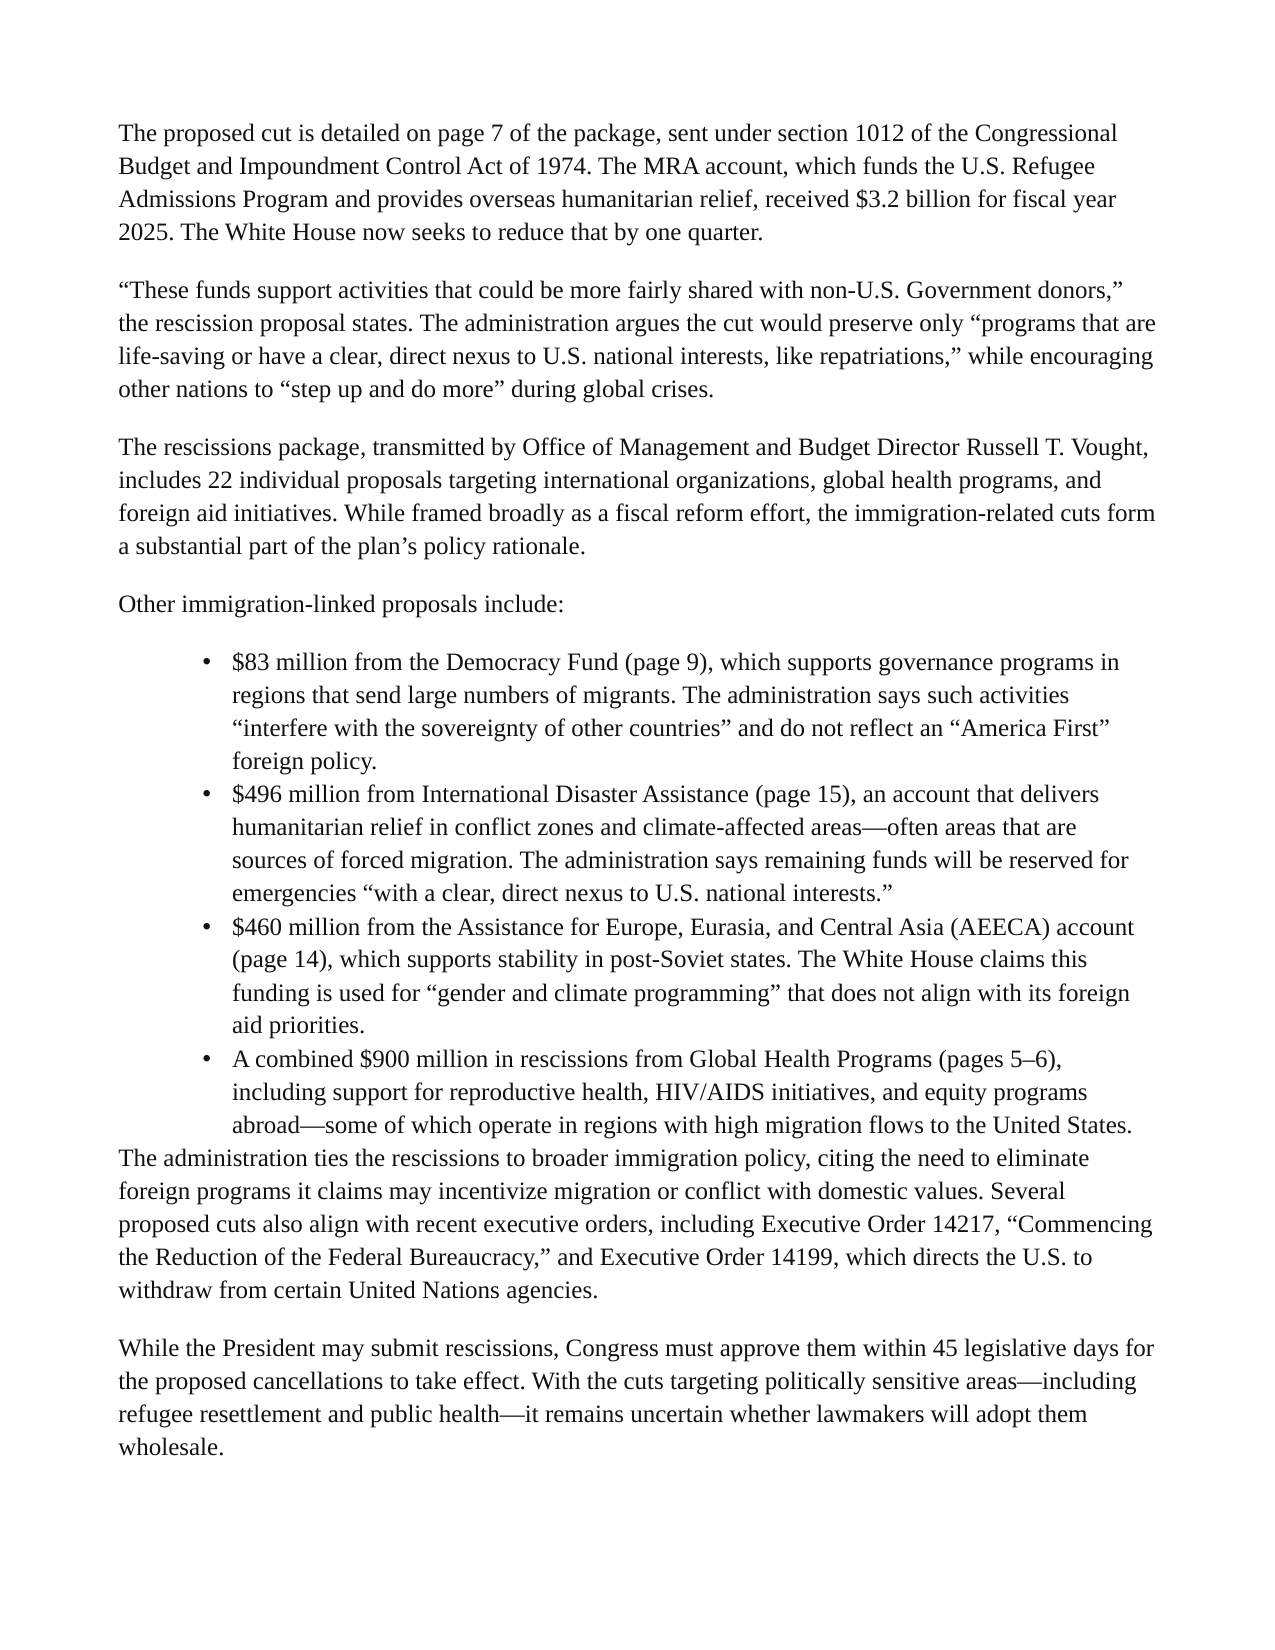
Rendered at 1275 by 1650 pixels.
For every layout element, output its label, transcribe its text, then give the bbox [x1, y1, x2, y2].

text “These funds support activities that could be more fairly shared with non-U.S. Government donors,” the rescission proposal states. The administration argues the cut would preserve only “programs that are life-saving or have a clear, direct nexus to U.S. national interests, like repatriations,” while encouraging other nations to “step up and do more” during global crises. [118, 275, 1157, 403]
list $83 million from the Democracy Fund (page 9), which supports governance programs in regions that send large numbers of migrants. The administration says such activities “interfere with the sovereignty of other countries” and do not reflect an “America First” foreign policy. [202, 647, 1157, 775]
list A combined $900 million in rescissions from Global Health Programs (pages 5–6), including support for reproductive health, HIV/AIDS initiatives, and equity programs abroad—some of which operate in regions with high migration flows to the United States. [202, 1044, 1157, 1138]
list $460 million from the Assistance for Europe, Eurasia, and Central Asia (AEECA) account (page 14), which supports stability in post-Soviet states. The White House claims this funding is used for “gender and climate programming” that does not align with its foreign aid priorities. [202, 912, 1157, 1039]
text Other immigration-linked proposals include: [118, 589, 1157, 618]
text The proposed cut is detailed on page 7 of the package, sent under section 1012 of the Congressional Budget and Impoundment Control Act of 1974. The MRA account, which funds the U.S. Refugee Admissions Program and provides overseas humanitarian relief, received $3.2 billion for fiscal year 2025. The White House now seeks to reduce that by one quarter. [118, 118, 1157, 246]
text The administration ties the rescissions to broader immigration policy, citing the need to eliminate foreign programs it claims may incentivize migration or conflict with domestic values. Several proposed cuts also align with recent executive orders, including Executive Order 14217, “Commencing the Reduction of the Federal Bureaucracy,” and Executive Order 14199, which directs the U.S. to withdraw from certain United Nations agencies. [118, 1143, 1157, 1303]
text The rescissions package, transmitted by Office of Management and Budget Director Russell T. Vought, includes 22 individual proposals targeting international organizations, global health programs, and foreign aid initiatives. While framed broadly as a fiscal reform effort, the immigration-related cuts form a substantial part of the plan’s policy rationale. [118, 432, 1157, 560]
list $496 million from International Disaster Assistance (page 15), an account that delivers humanitarian relief in conflict zones and climate-affected areas—often areas that are sources of forced migration. The administration says remaining funds will be reserved for emergencies “with a clear, direct nexus to U.S. national interests.” [202, 779, 1157, 907]
text While the President may submit rescissions, Congress must approve them within 45 legislative days for the proposed cancellations to take effect. With the cuts targeting politically sensitive areas—including refugee resettlement and public health—it remains uncertain whether lawmakers will adopt them wholesale. [118, 1333, 1157, 1461]
